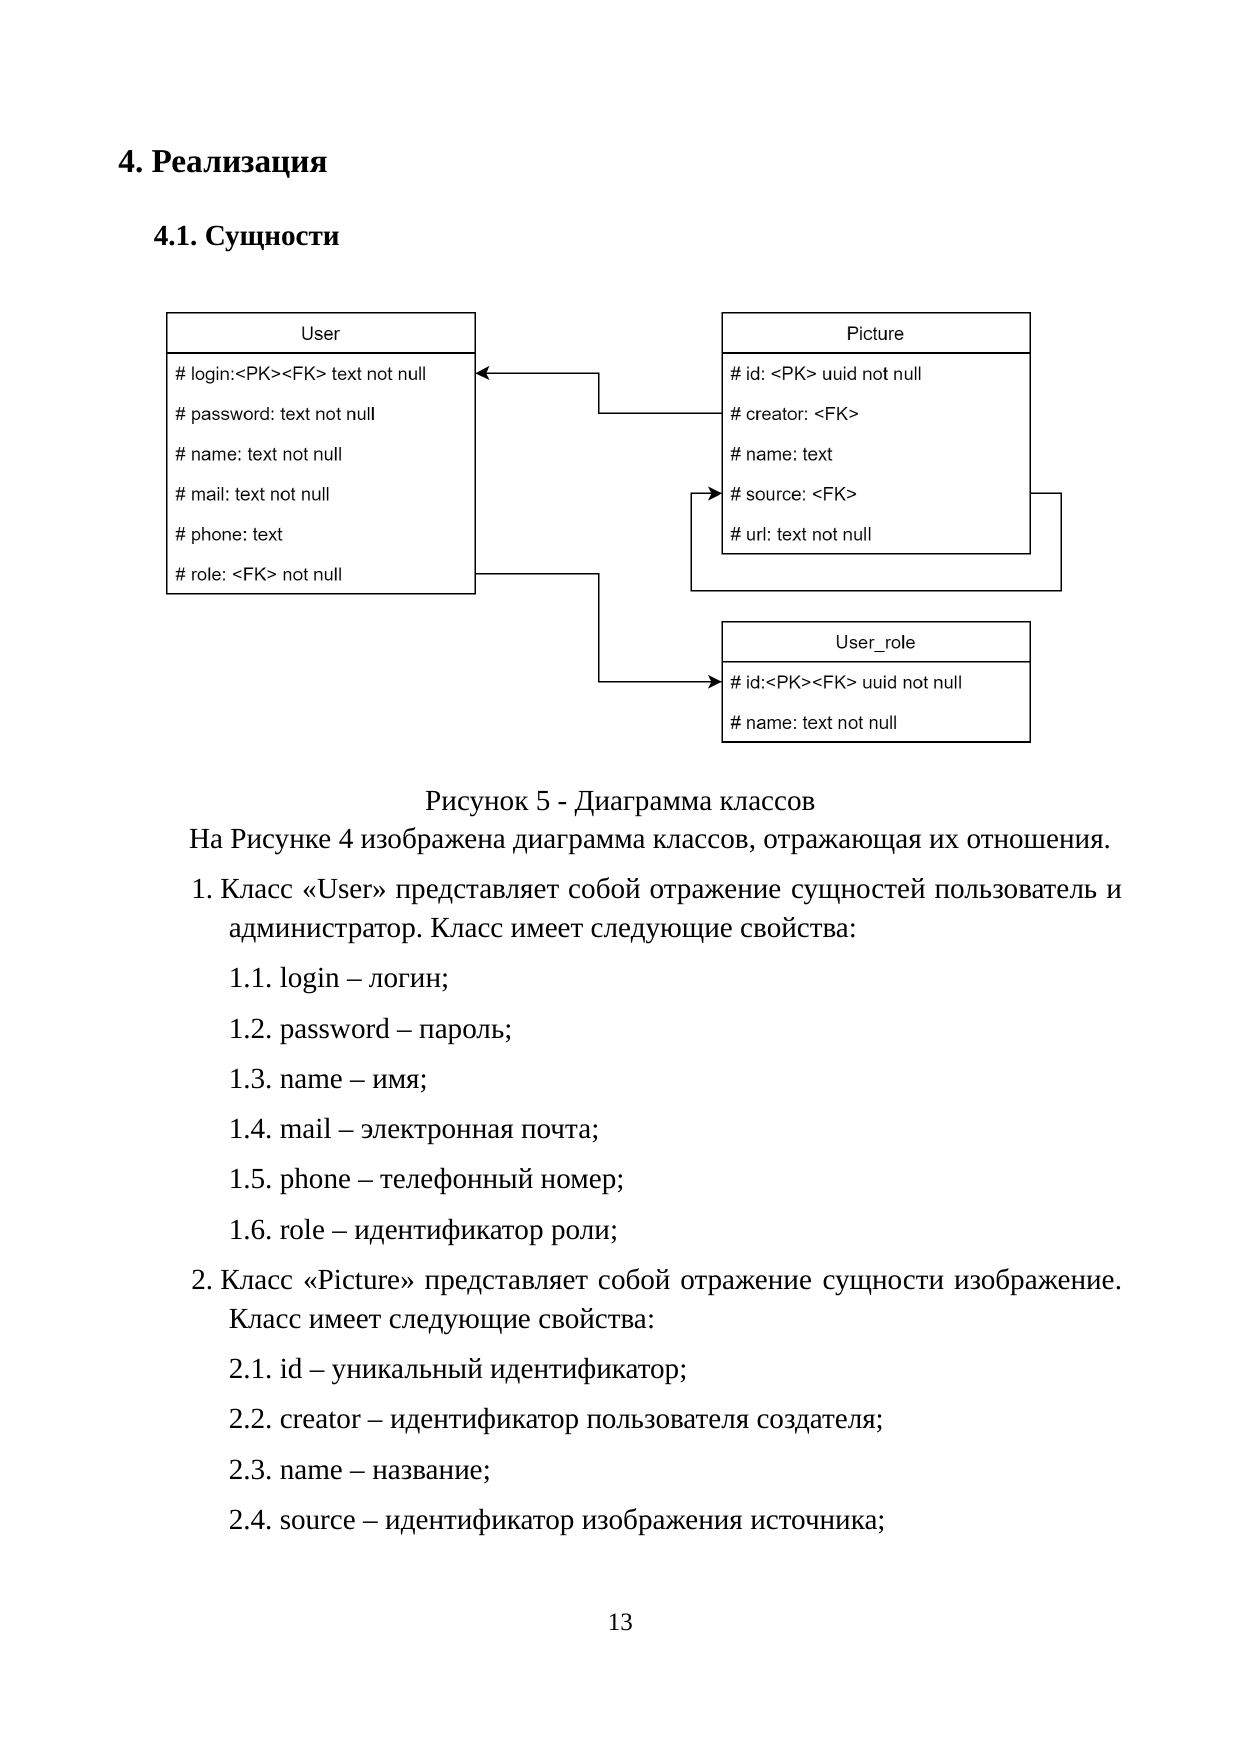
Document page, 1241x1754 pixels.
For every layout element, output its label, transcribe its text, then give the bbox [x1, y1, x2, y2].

list name – название; [228, 1452, 1122, 1485]
list login – логин; [228, 960, 1122, 994]
list role – идентификатор роли; [228, 1212, 1122, 1246]
subtitle Реализация [118, 142, 1122, 180]
list name – имя; [228, 1061, 1122, 1094]
text На Рисунке 4 изображена диаграмма классов, отражающая их отношения. [136, 269, 1122, 855]
list phone – телефонный номер; [228, 1162, 1122, 1195]
picture [135, 282, 1105, 778]
text Рисунок 5 - Диаграмма классов [136, 778, 1104, 816]
list source – идентификатор изображения источника; [228, 1502, 1122, 1536]
list creator – идентификатор пользователя создателя; [228, 1401, 1122, 1435]
list Класс «Picture» представляет собой отражение сущности изображение. Класс имеет следующие свойства: [191, 1262, 1122, 1334]
list Класс «User» представляет собой отражение сущностей пользователь и администратор. Класс имеет следующие свойства: [191, 872, 1122, 944]
list id – уникальный идентификатор; [228, 1351, 1122, 1385]
subtitle Сущности [153, 218, 1122, 252]
list password – пароль; [228, 1011, 1122, 1044]
list mail – электронная почта; [228, 1111, 1122, 1145]
